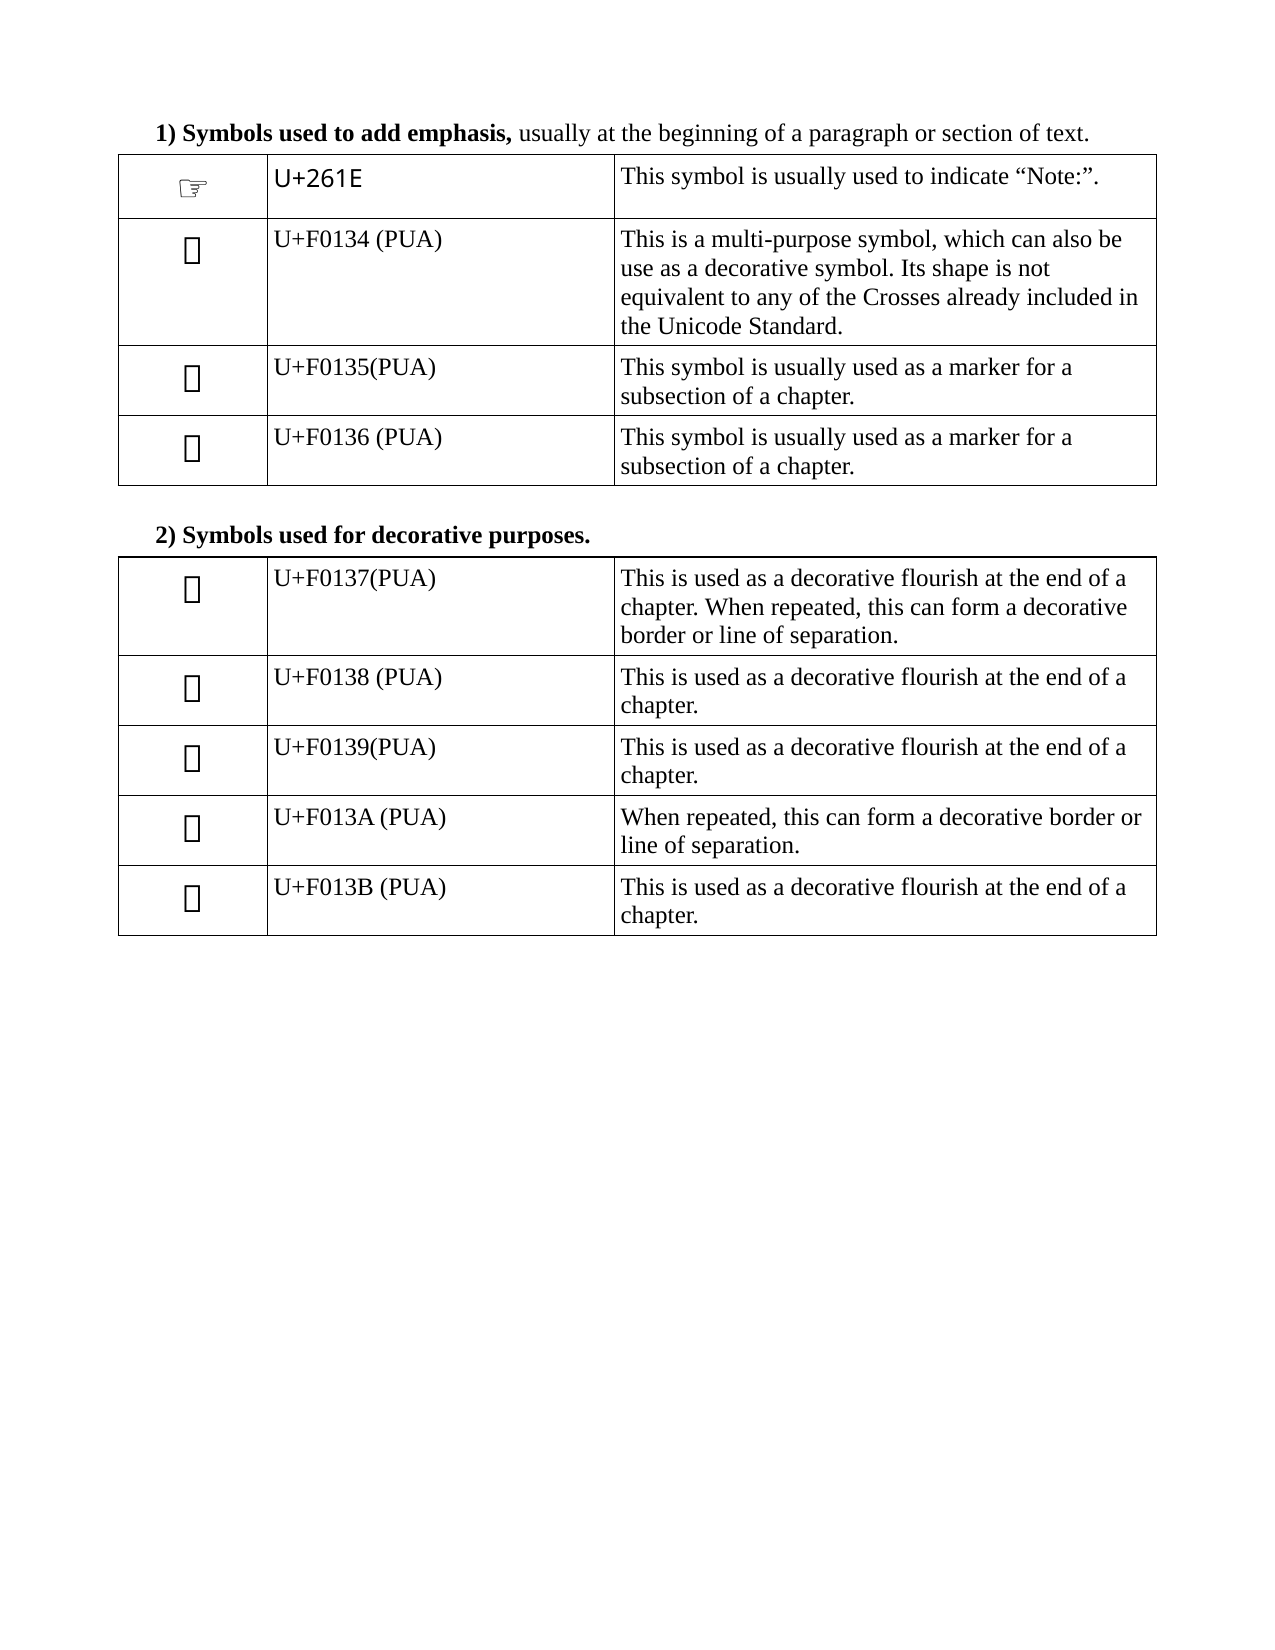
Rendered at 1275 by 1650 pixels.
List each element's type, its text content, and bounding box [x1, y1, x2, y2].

table_cell This is a multi-purpose symbol, which can also be use as a decorative symbol. Its shape is not equivalent to any of the Crosses already included in the Unicode Standard. [615, 219, 1156, 345]
table_cell 󰄻 [119, 866, 267, 935]
table_cell 󰄺 [119, 796, 267, 865]
table_cell 󰄶 [119, 416, 267, 485]
table_header U+261E [268, 155, 614, 218]
table_cell U+F0134 (PUA) [268, 219, 614, 345]
text 2) Symbols used for decorative purposes. [118, 520, 1157, 549]
table_header This is used as a decorative flourish at the end of a chapter. When repeated, this can form a decorative border or line of separation. [615, 558, 1156, 655]
text 1) Symbols used to add emphasis, usually at the beginning of a paragraph or section of text. [118, 118, 1157, 147]
table_cell U+F0135(PUA) [268, 346, 614, 415]
table_header ☞ [119, 155, 267, 218]
table_cell When repeated, this can form a decorative border or line of separation. [615, 796, 1156, 865]
table_cell U+F0138 (PUA) [268, 656, 614, 725]
table_cell U+F0136 (PUA) [268, 416, 614, 485]
table_header This symbol is usually used to indicate “Note:”. [615, 155, 1156, 218]
table_cell This symbol is usually used as a marker for a subsection of a chapter. [615, 416, 1156, 485]
table_cell 󰄸 [119, 656, 267, 725]
table_cell This is used as a decorative flourish at the end of a chapter. [615, 656, 1156, 725]
table_cell U+F0139(PUA) [268, 726, 614, 795]
table_header 󰄷 [119, 558, 267, 655]
table_cell This is used as a decorative flourish at the end of a chapter. [615, 866, 1156, 935]
table_header U+F0137(PUA) [268, 558, 614, 655]
table_cell U+F013B (PUA) [268, 866, 614, 935]
table_cell U+F013A (PUA) [268, 796, 614, 865]
table_cell 󰄴 [119, 219, 267, 345]
table_cell This symbol is usually used as a marker for a subsection of a chapter. [615, 346, 1156, 415]
table_cell This is used as a decorative flourish at the end of a chapter. [615, 726, 1156, 795]
table_cell 󰄵 [119, 346, 267, 415]
table_cell 󰄹 [119, 726, 267, 795]
